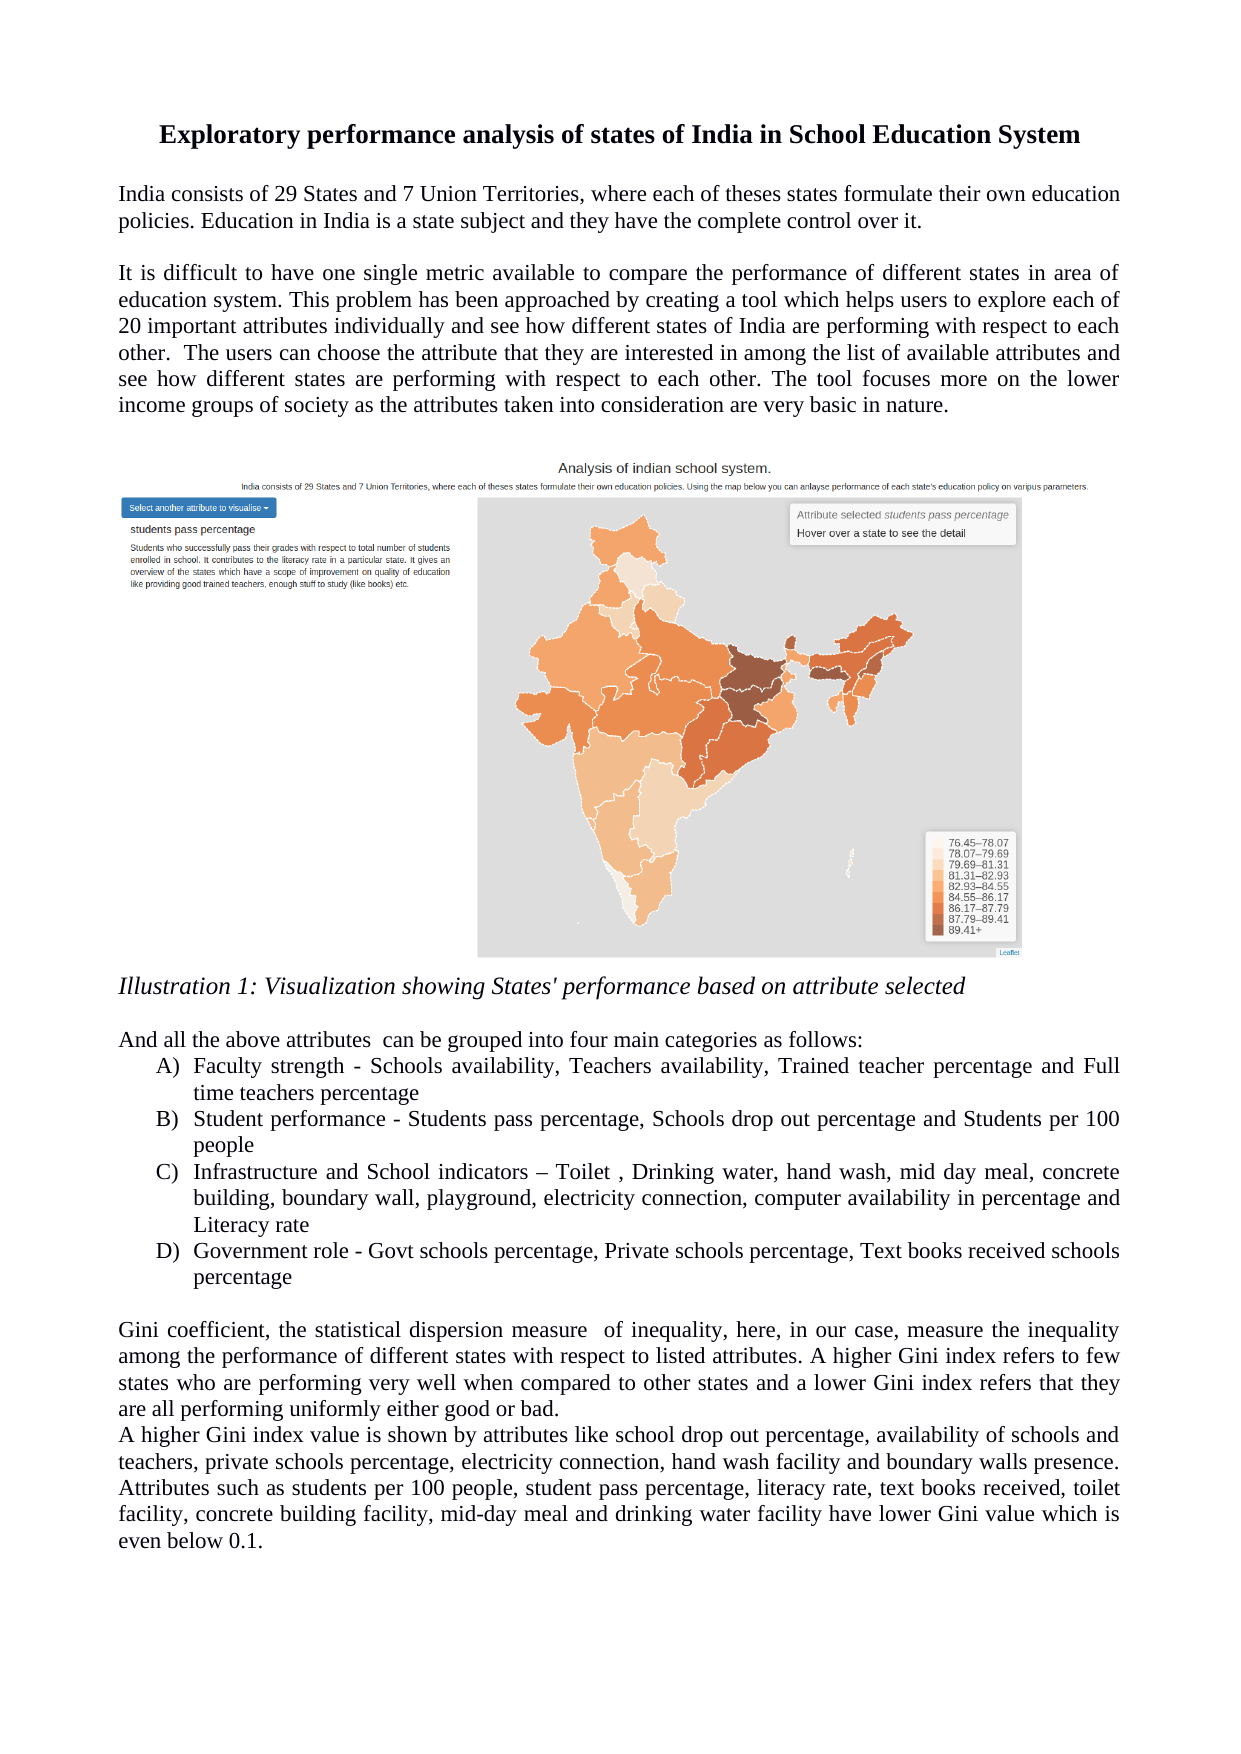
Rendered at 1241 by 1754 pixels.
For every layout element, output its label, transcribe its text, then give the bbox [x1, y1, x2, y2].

picture [118, 456, 1123, 971]
list Infrastructure and School indicators – Toilet , Drinking water, hand wash, mid day meal, concrete building, boundary wall, playground, electricity connection, computer availability in percentage and Literacy rate [156, 1158, 1122, 1237]
text It is difficult to have one single metric available to compare the performance of different states in area of education system. This problem has been approached by creating a tool which helps users to explore each of 20 important attributes individually and see how different states of India are performing with respect to each other. The users can choose the attribute that they are interested in among the list of available attributes and see how different states are performing with respect to each other. The tool focuses more on the lower income groups of society as the attributes taken into consideration are very basic in nature. [118, 259, 1122, 418]
list Faculty strength - Schools availability, Teachers availability, Trained teacher percentage and Full time teachers percentage [156, 1052, 1122, 1105]
text India consists of 29 States and 7 Union Territories, where each of theses states formulate their own education policies. Education in India is a state subject and they have the complete control over it. [118, 180, 1122, 233]
text Illustration 1: Visualization showing States' performance based on attribute selected [118, 971, 1122, 1000]
list Student performance - Students pass percentage, Schools drop out percentage and Students per 100 people [156, 1105, 1122, 1158]
text Exploratory performance analysis of states of India in School Education System [118, 118, 1122, 149]
text A higher Gini index value is shown by attributes like school drop out percentage, availability of schools and teachers, private schools percentage, electricity connection, hand wash facility and boundary walls presence. Attributes such as students per 100 people, student pass percentage, literacy rate, text books received, toilet facility, concrete building facility, mid-day meal and drinking water facility have lower Gini value which is even below 0.1. [118, 1421, 1122, 1553]
list Government role - Govt schools percentage, Private schools percentage, Text books received schools percentage [156, 1237, 1122, 1290]
text And all the above attributes can be grouped into four main categories as follows: [118, 1026, 1122, 1052]
text Gini coefficient, the statistical dispersion measure of inequality, here, in our case, measure the inequality among the performance of different states with respect to listed attributes. A higher Gini index refers to few states who are performing very well when compared to other states and a lower Gini index refers that they are all performing uniformly either good or bad. [118, 1316, 1122, 1421]
